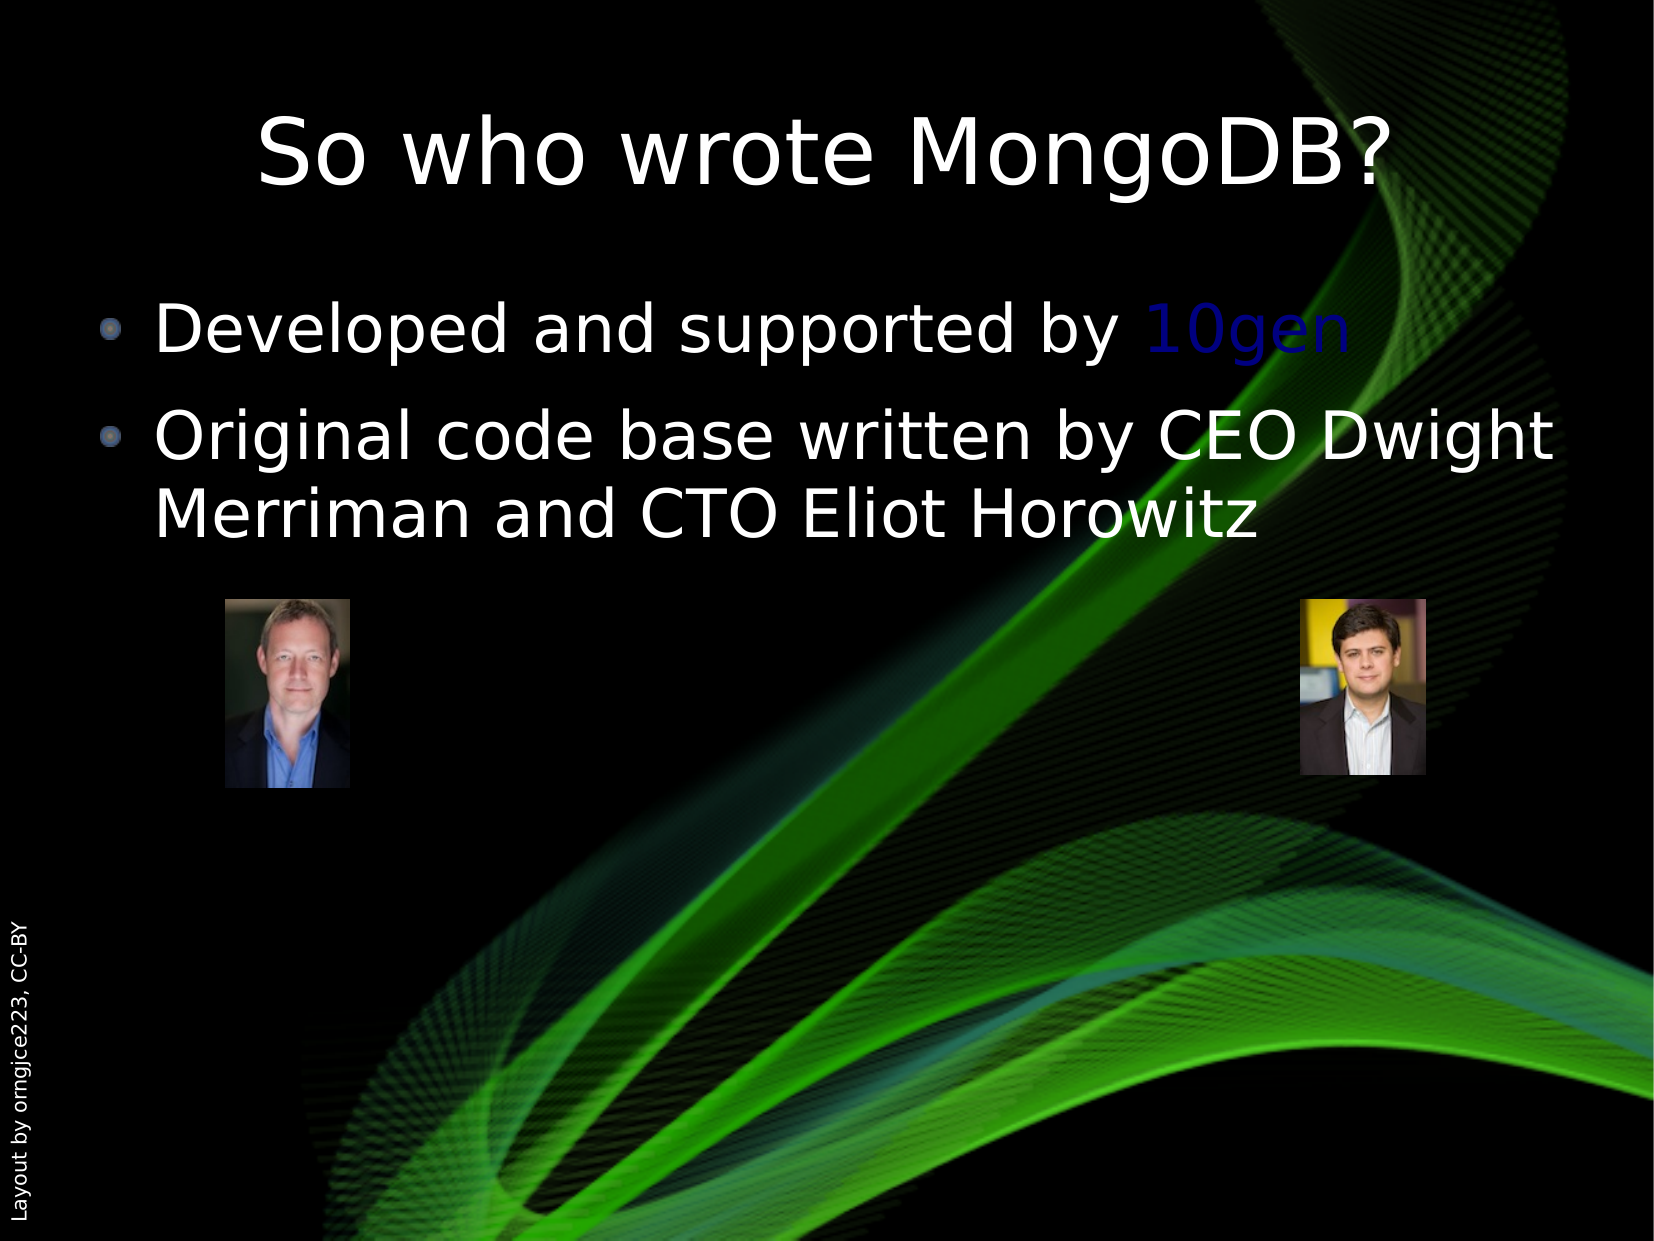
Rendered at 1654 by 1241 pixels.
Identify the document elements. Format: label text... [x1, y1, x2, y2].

picture [0, 0, 1654, 1241]
list Developed and supported by 10gen Original code base written by CEO Dwight Merriman and CTO Eliot Horowitz [82, 290, 1571, 1109]
title So who wrote MongoDB? [82, 49, 1571, 257]
